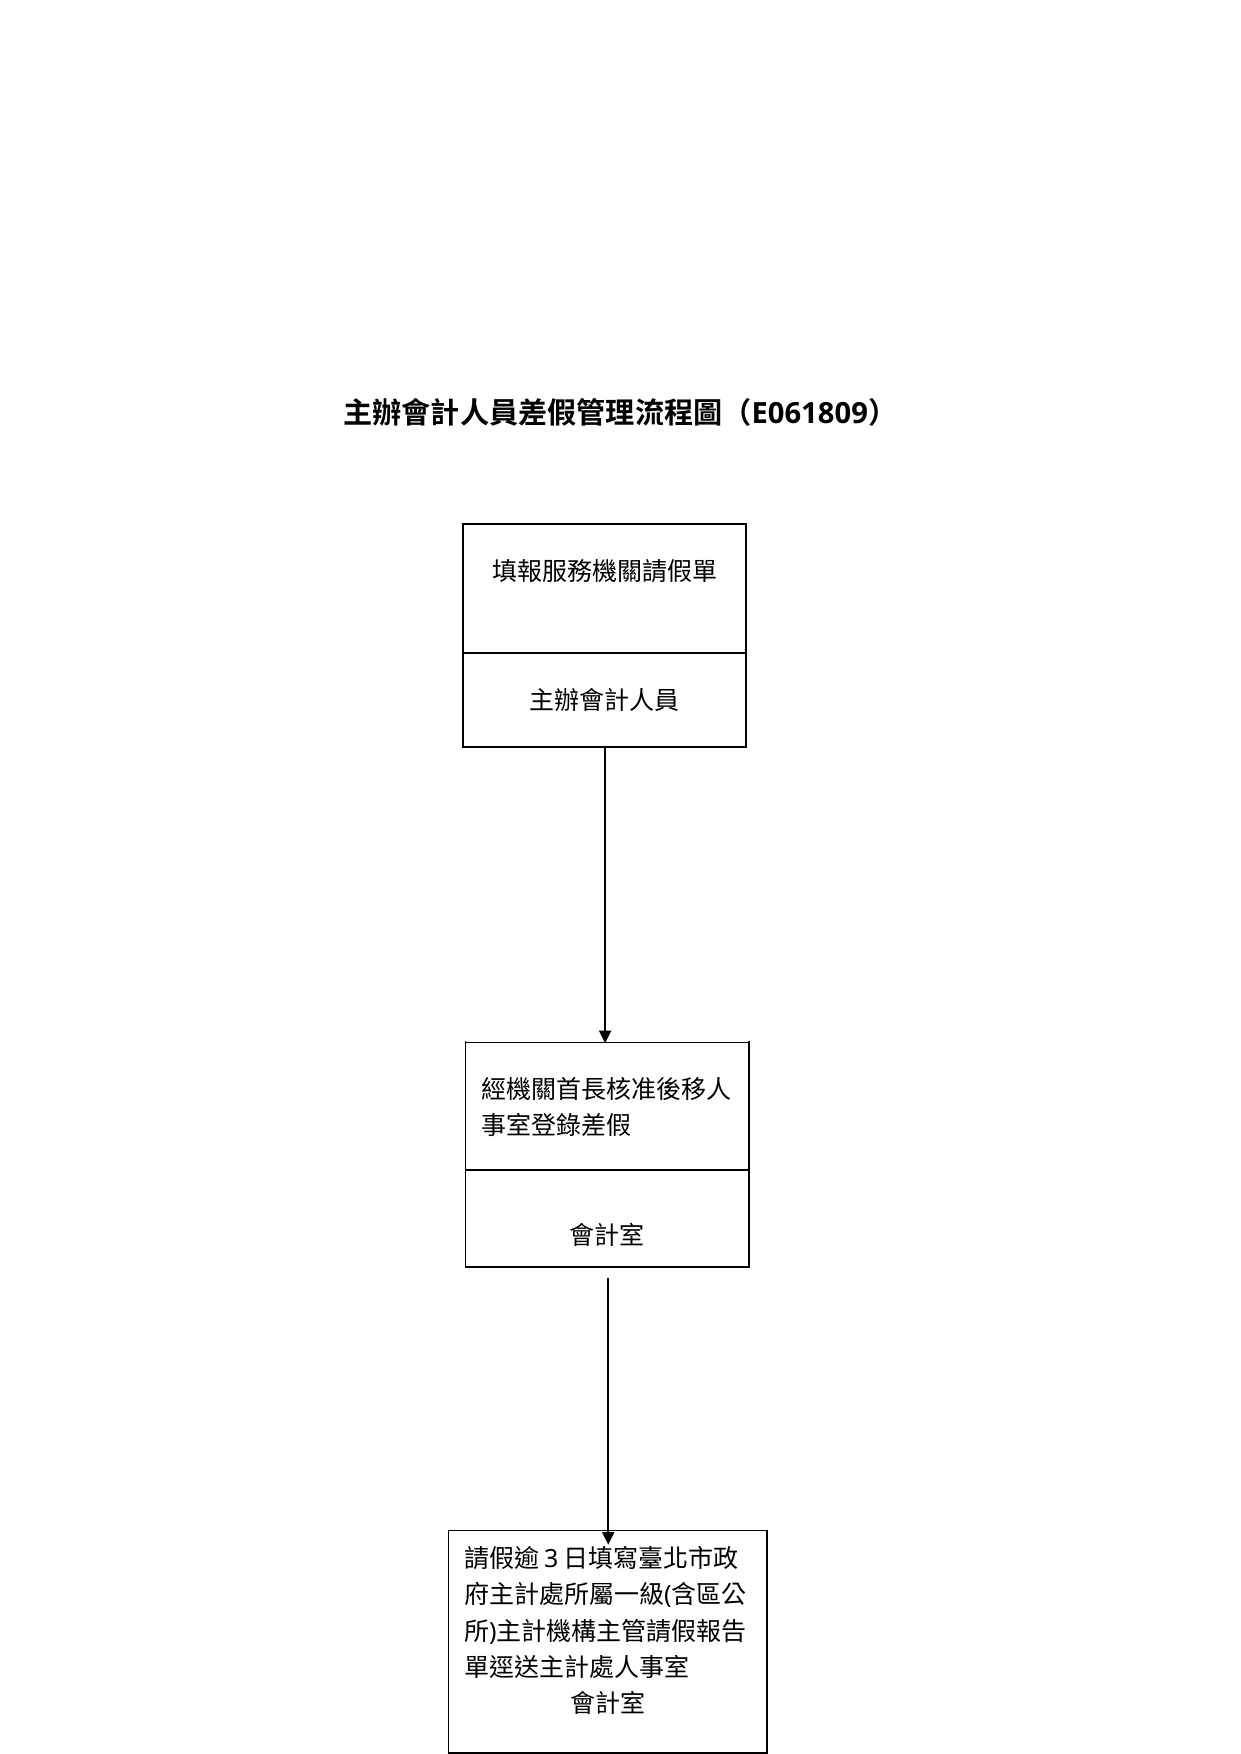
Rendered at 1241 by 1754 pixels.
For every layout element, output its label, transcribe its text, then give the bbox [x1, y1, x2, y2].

text 經機關首長核准後移人事室登錄差假 [481, 1069, 733, 1142]
text 請假逾3日填寫臺北市政府主計處所屬一級(含區公所)主計機構主管請假報告單逕送主計處人事室 [464, 1539, 751, 1684]
text 會計室 [481, 1216, 733, 1252]
text 填報服務機關請假單 [478, 551, 730, 587]
subtitle 主辦會計人員差假管理流程圖（E061809） [59, 373, 1181, 448]
text 主辦會計人員 [478, 680, 730, 716]
text 會計室 [464, 1684, 751, 1720]
